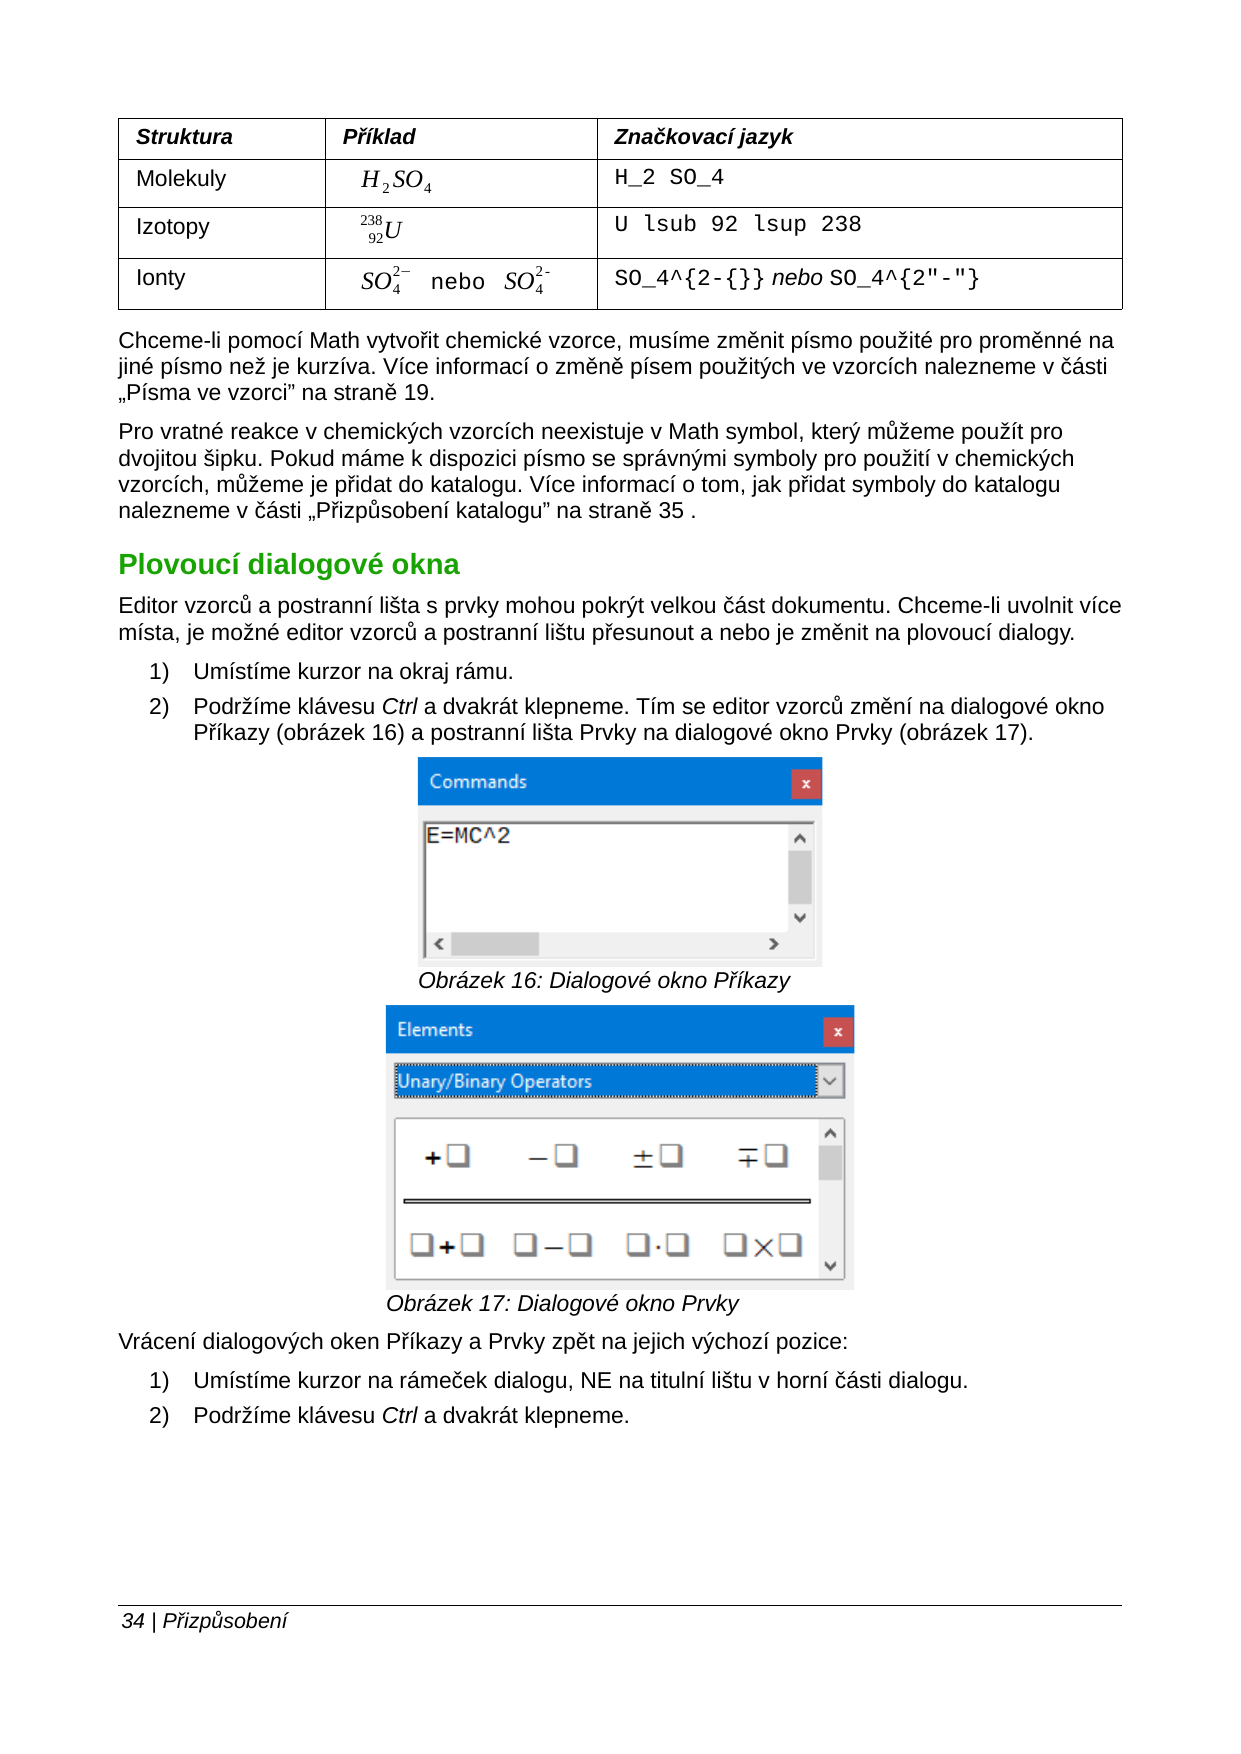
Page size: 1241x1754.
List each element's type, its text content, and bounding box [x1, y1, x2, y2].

table_cell Izotopy [119, 208, 325, 258]
table_cell U lsub 92 lsup 238 [598, 208, 1122, 258]
text Obrázek 16: Dialogové okno Příkazy [418, 967, 822, 993]
picture [417, 757, 823, 967]
table_cell Ionty [119, 259, 325, 309]
table_cell H_2 SO_4 [598, 160, 1122, 207]
table_cell SO_4^{2-{}} nebo SO_4^{2"-"} [598, 259, 1122, 309]
text Obrázek 17: Dialogové okno Prvky [386, 1290, 854, 1316]
list Podržíme klávesu Ctrl a dvakrát klepneme. [169, 1402, 1122, 1428]
table_header Struktura [119, 119, 325, 159]
text Vrácení dialogových oken Příkazy a Prvky zpět na jejich výchozí pozice: [118, 1328, 1122, 1354]
table_header Značkovací jazyk [598, 119, 1122, 159]
picture [385, 1005, 855, 1290]
list Umístíme kurzor na okraj rámu. [169, 658, 1122, 684]
text Chceme-li pomocí Math vytvořit chemické vzorce, musíme změnit písmo použité pro proměnné na jiné písmo než je kurzíva. Více informací o změně písem použitých ve vzorcích nalezneme v části „Písma ve vzorci” na straně 19. [118, 327, 1122, 406]
table_cell nebo [326, 259, 597, 309]
subtitle Plovoucí dialogové okna [118, 547, 1122, 581]
table_header Příklad [326, 119, 597, 159]
list Podržíme klávesu Ctrl a dvakrát klepneme. Tím se editor vzorců změní na dialogové okno Příkazy (obrázek 16) a postranní lišta Prvky na dialogové okno Prvky (obrázek 17). [169, 693, 1122, 746]
text Pro vratné reakce v chemických vzorcích neexistuje v Math symbol, který můžeme použít pro dvojitou šipku. Pokud máme k dispozici písmo se správnými symboly pro použití v chemických vzorcích, můžeme je přidat do katalogu. Více informací o tom, jak přidat symboly do katalogu nalezneme v části „Přizpůsobení katalogu” na straně 34 . [118, 418, 1122, 523]
table_cell [326, 160, 597, 207]
table_cell [326, 208, 597, 258]
text Editor vzorců a postranní lišta s prvky mohou pokrýt velkou část dokumentu. Chceme-li uvolnit více místa, je možné editor vzorců a postranní lištu přesunout a nebo je změnit na plovoucí dialogy. [118, 592, 1122, 645]
list Umístíme kurzor na rámeček dialogu, NE na titulní lištu v horní části dialogu. [169, 1367, 1122, 1393]
table_cell Molekuly [119, 160, 325, 207]
